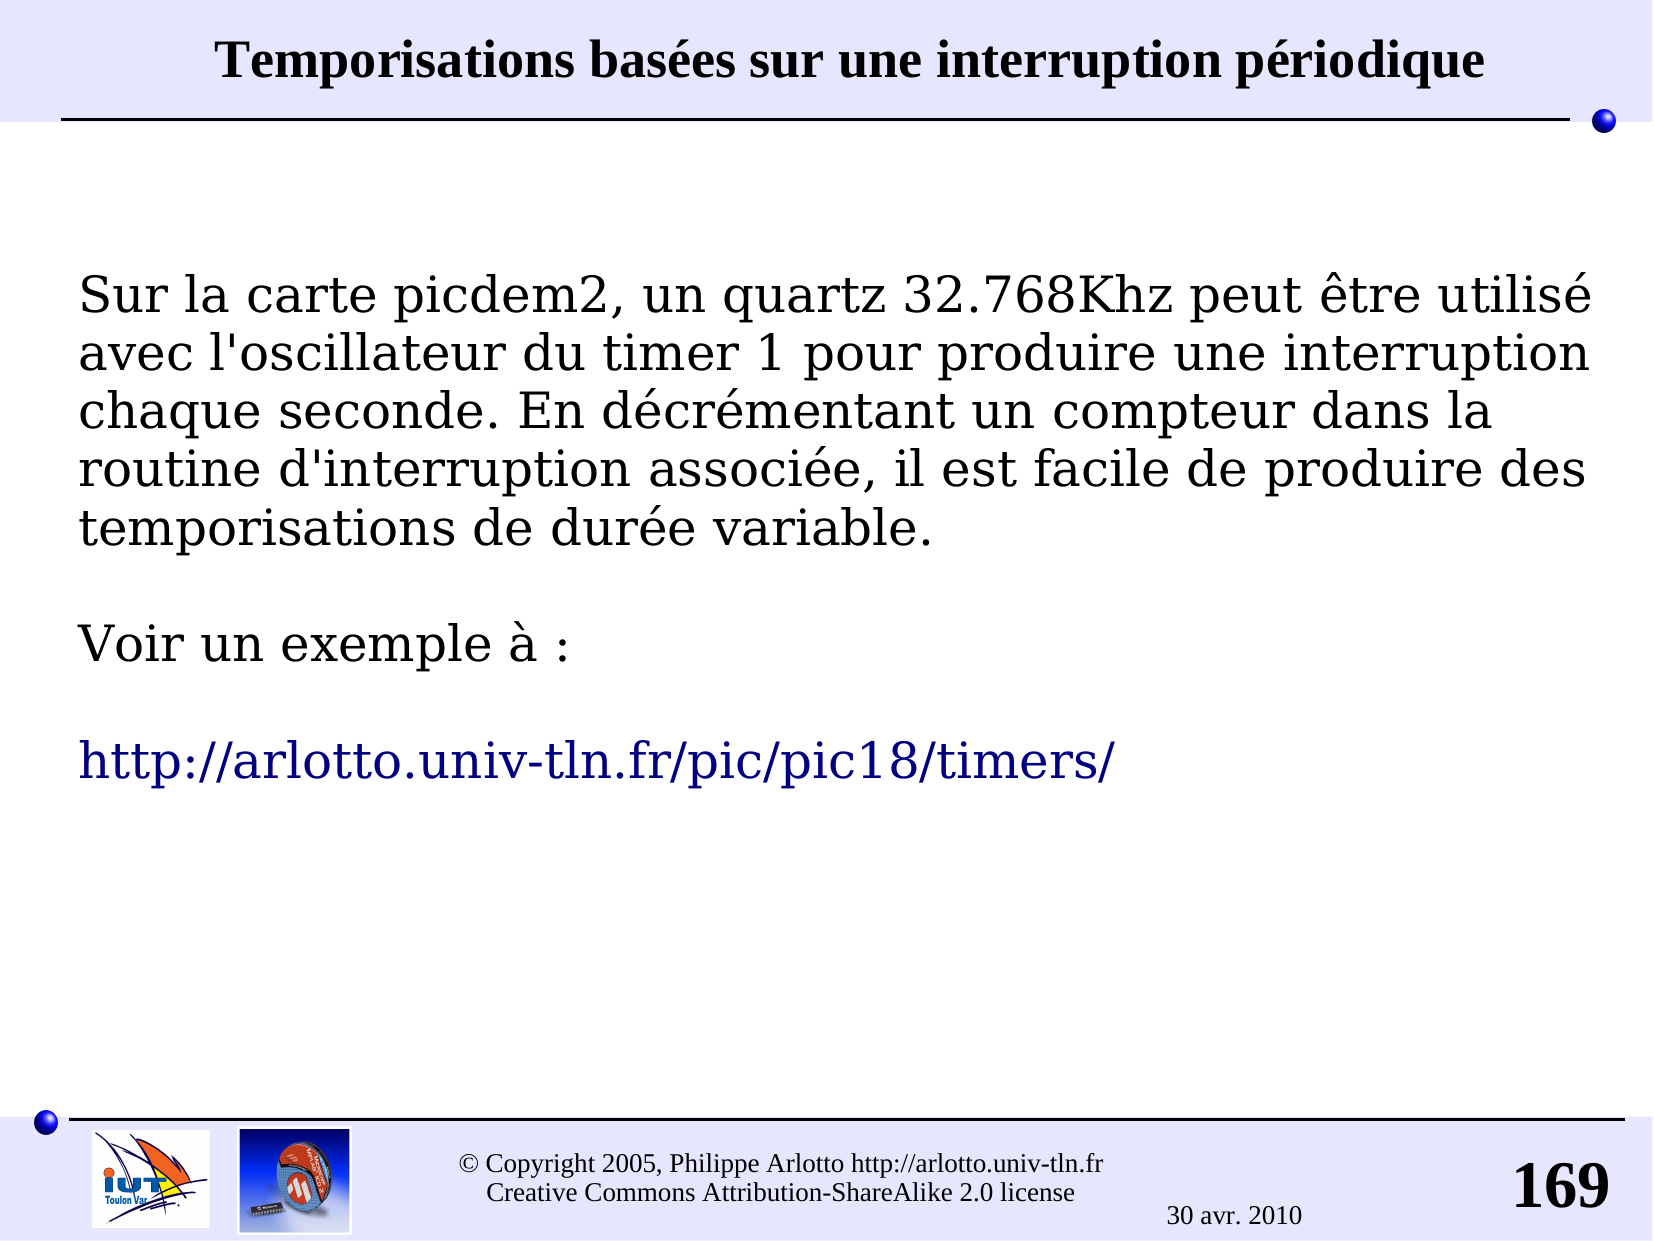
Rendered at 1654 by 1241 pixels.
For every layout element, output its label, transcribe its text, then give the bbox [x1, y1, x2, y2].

title Temporisations basées sur une interruption périodique [88, 0, 1578, 119]
picture [237, 1126, 352, 1235]
text_box Sur la carte picdem2, un quartz 32.768Khz peut être utilisé avec l'oscillateur du timer 1 pour produire une interruption chaque seconde. En décrémentant un compteur dans la routine d'interruption associée, il est facile de produire des temporisations de durée variable. Voir un exemple à : http://arlotto.univ-tln.fr/pic/pic18/timers/ [78, 265, 1595, 907]
